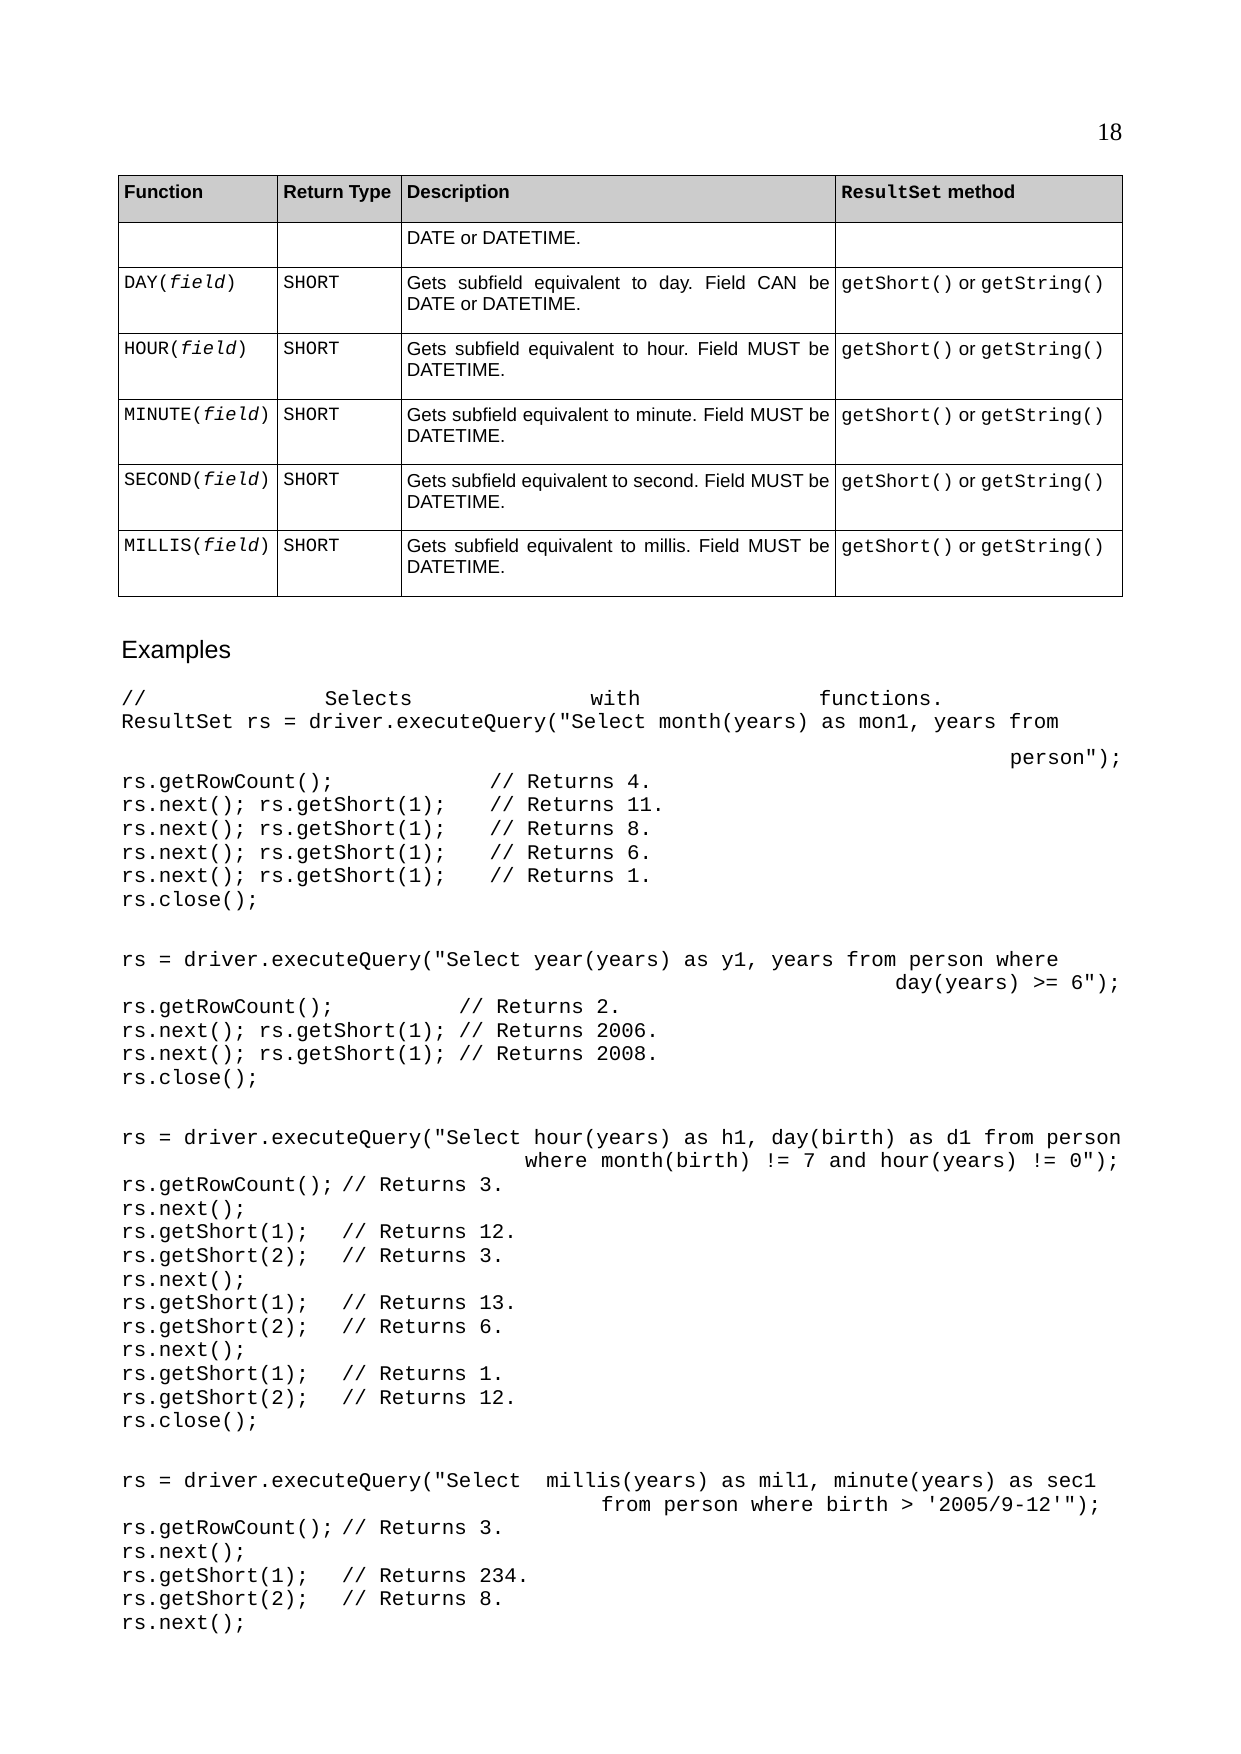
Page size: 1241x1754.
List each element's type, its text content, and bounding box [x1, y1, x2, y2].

table_cell DAY(field) [119, 268, 277, 333]
list rs = driver.executeQuery("Select hour(years) as h1, day(birth) as d1 from person where month(birth) != 7 and hour(years) != 0"); rs.getRowCount(); // Returns 3. rs.next(); rs.getShort(1); // Returns 12. rs.getShort(2); // Returns 3. rs.next(); rs.getShort(1); // Returns 13. rs.getShort(2); // Returns 6. rs.next(); rs.getShort(1); // Returns 1. rs.getShort(2); // Returns 12. rs.close(); [84, 1103, 1122, 1434]
table_cell SECOND(field) [119, 465, 277, 530]
table_cell [119, 223, 277, 267]
table_cell DATE or DATETIME. [402, 223, 835, 267]
list person"); rs.getRowCount(); // Returns 4. rs.next(); rs.getShort(1); // Returns 11. rs.next(); rs.getShort(1); // Returns 8. rs.next(); rs.getShort(1); // Returns 6. rs.next(); rs.getShort(1); // Returns 1. rs.close(); [84, 747, 1122, 913]
table_cell SHORT [278, 465, 401, 530]
table_cell SHORT [278, 268, 401, 333]
table_header Description [402, 176, 835, 222]
table_cell Gets subfield equivalent to hour. Field MUST be DATETIME. [402, 334, 835, 398]
table_header Return Type [278, 176, 401, 222]
table_cell Gets subfield equivalent to millis. Field MUST be DATETIME. [402, 531, 835, 596]
table_cell getShort() or getString() [836, 465, 1122, 530]
table_cell SHORT [278, 531, 401, 596]
table_cell SHORT [278, 334, 401, 398]
table_cell [836, 223, 1122, 267]
table_cell Gets subfield equivalent to day. Field CAN be DATE or DATETIME. [402, 268, 835, 333]
list Examples // Selects with functions. ResultSet rs = driver.executeQuery("Select month(years) as mon1, years from [84, 636, 1122, 735]
table_cell Gets subfield equivalent to minute. Field MUST be DATETIME. [402, 400, 835, 464]
table_cell Gets subfield equivalent to second. Field MUST be DATETIME. [402, 465, 835, 530]
table_header ResultSet method [836, 176, 1122, 222]
table_cell SHORT [278, 400, 401, 464]
table_cell getShort() or getString() [836, 334, 1122, 398]
table_cell MINUTE(field) [119, 400, 277, 464]
list rs = driver.executeQuery("Select year(years) as y1, years from person where day(years) >= 6"); rs.getRowCount(); // Returns 2. rs.next(); rs.getShort(1); // Returns 2006. rs.next(); rs.getShort(1); // Returns 2008. rs.close(); [84, 925, 1122, 1091]
table_cell [278, 223, 401, 267]
table_cell getShort() or getString() [836, 531, 1122, 596]
table_cell getShort() or getString() [836, 268, 1122, 333]
table_header Function [119, 176, 277, 222]
table_cell getShort() or getString() [836, 400, 1122, 464]
list rs = driver.executeQuery("Select millis(years) as mil1, minute(years) as sec1 from person where birth > '2005/9-12'"); rs.getRowCount(); // Returns 3. rs.next(); rs.getShort(1); // Returns 234. rs.getShort(2); // Returns 8. rs.next(); [84, 1446, 1122, 1636]
table_cell HOUR(field) [119, 334, 277, 398]
table_cell MILLIS(field) [119, 531, 277, 596]
